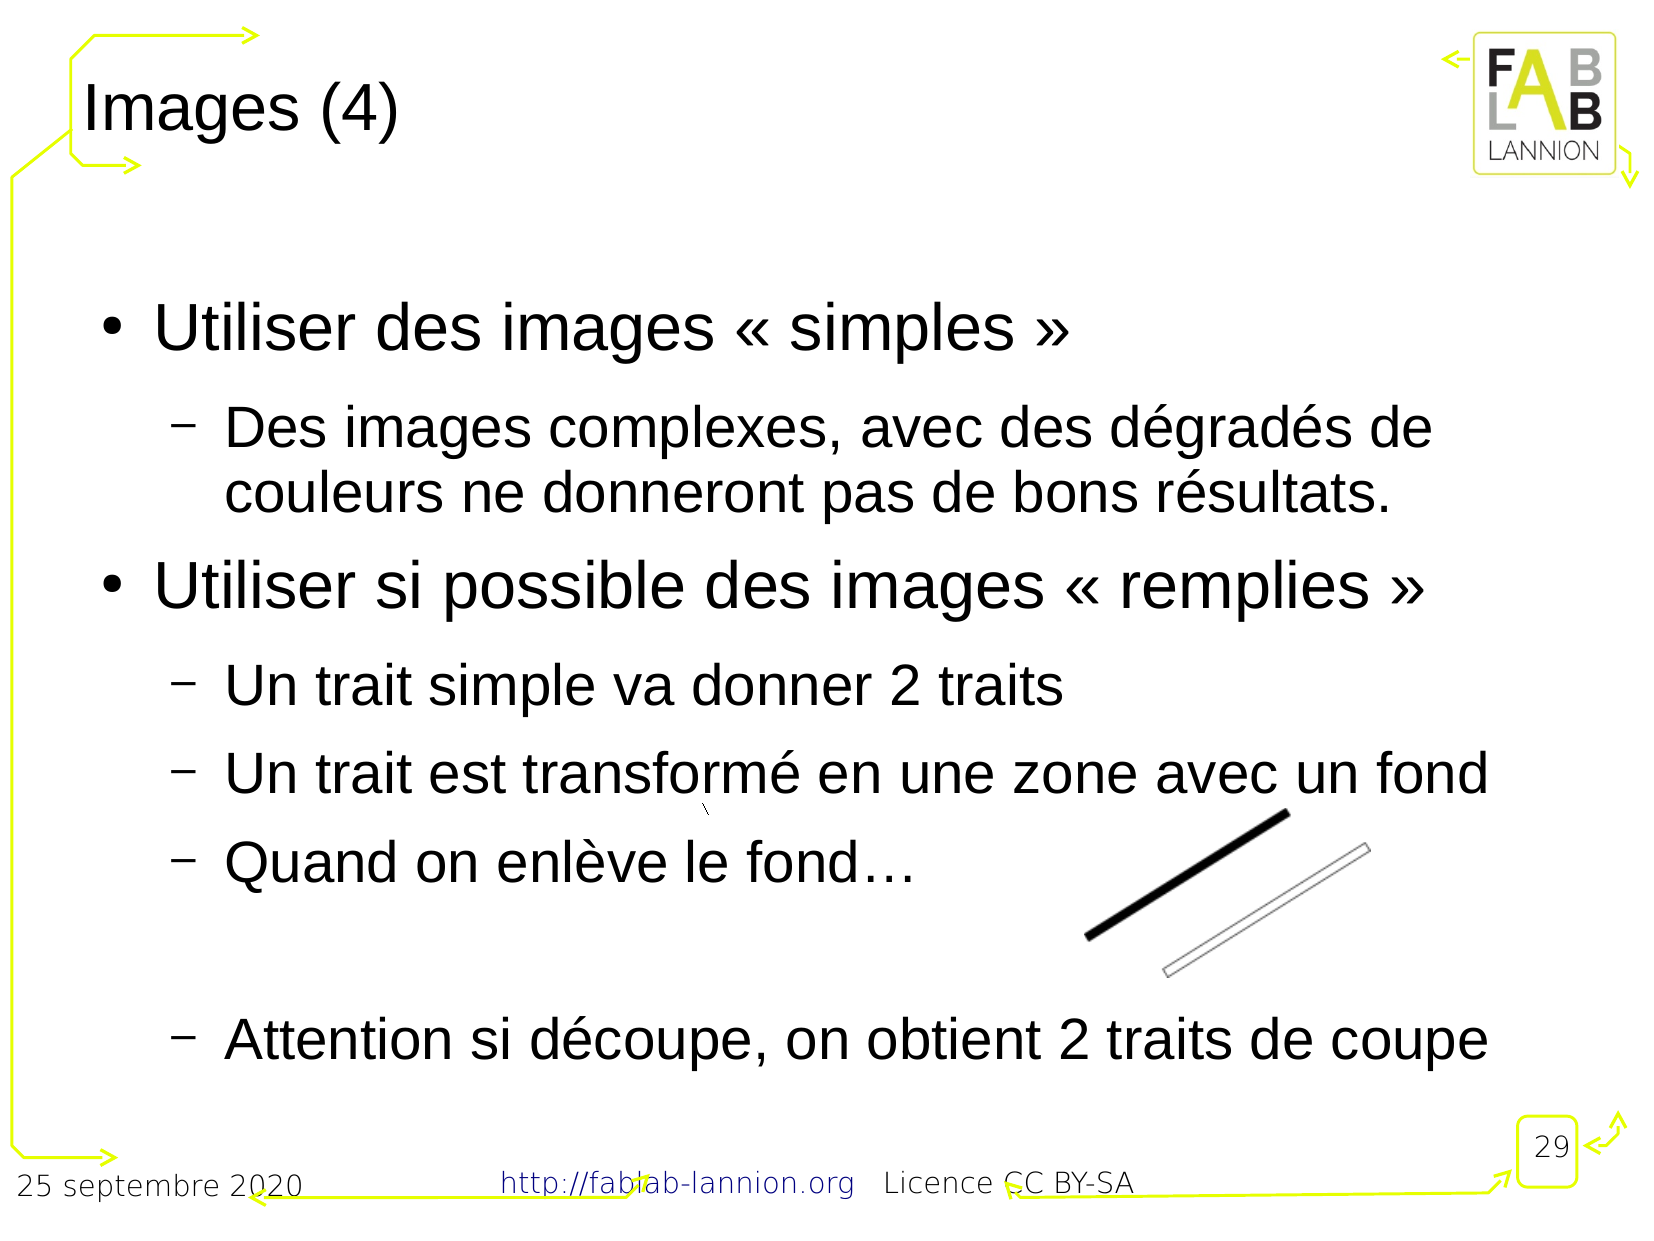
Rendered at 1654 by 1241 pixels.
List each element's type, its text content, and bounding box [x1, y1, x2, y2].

list Utiliser des images « simples » Des images complexes, avec des dégradés de couleurs ne donneront pas de bons résultats. Utiliser si possible des images « remplies » Un trait simple va donner 2 traits Un trait est transformé en une zone avec un fond Quand on enlève le fond… Attention si découpe, on obtient 2 traits de coupe [82, 290, 1571, 1123]
picture [1470, 29, 1619, 178]
title Images (4) [82, 49, 1441, 166]
picture [1084, 808, 1371, 978]
